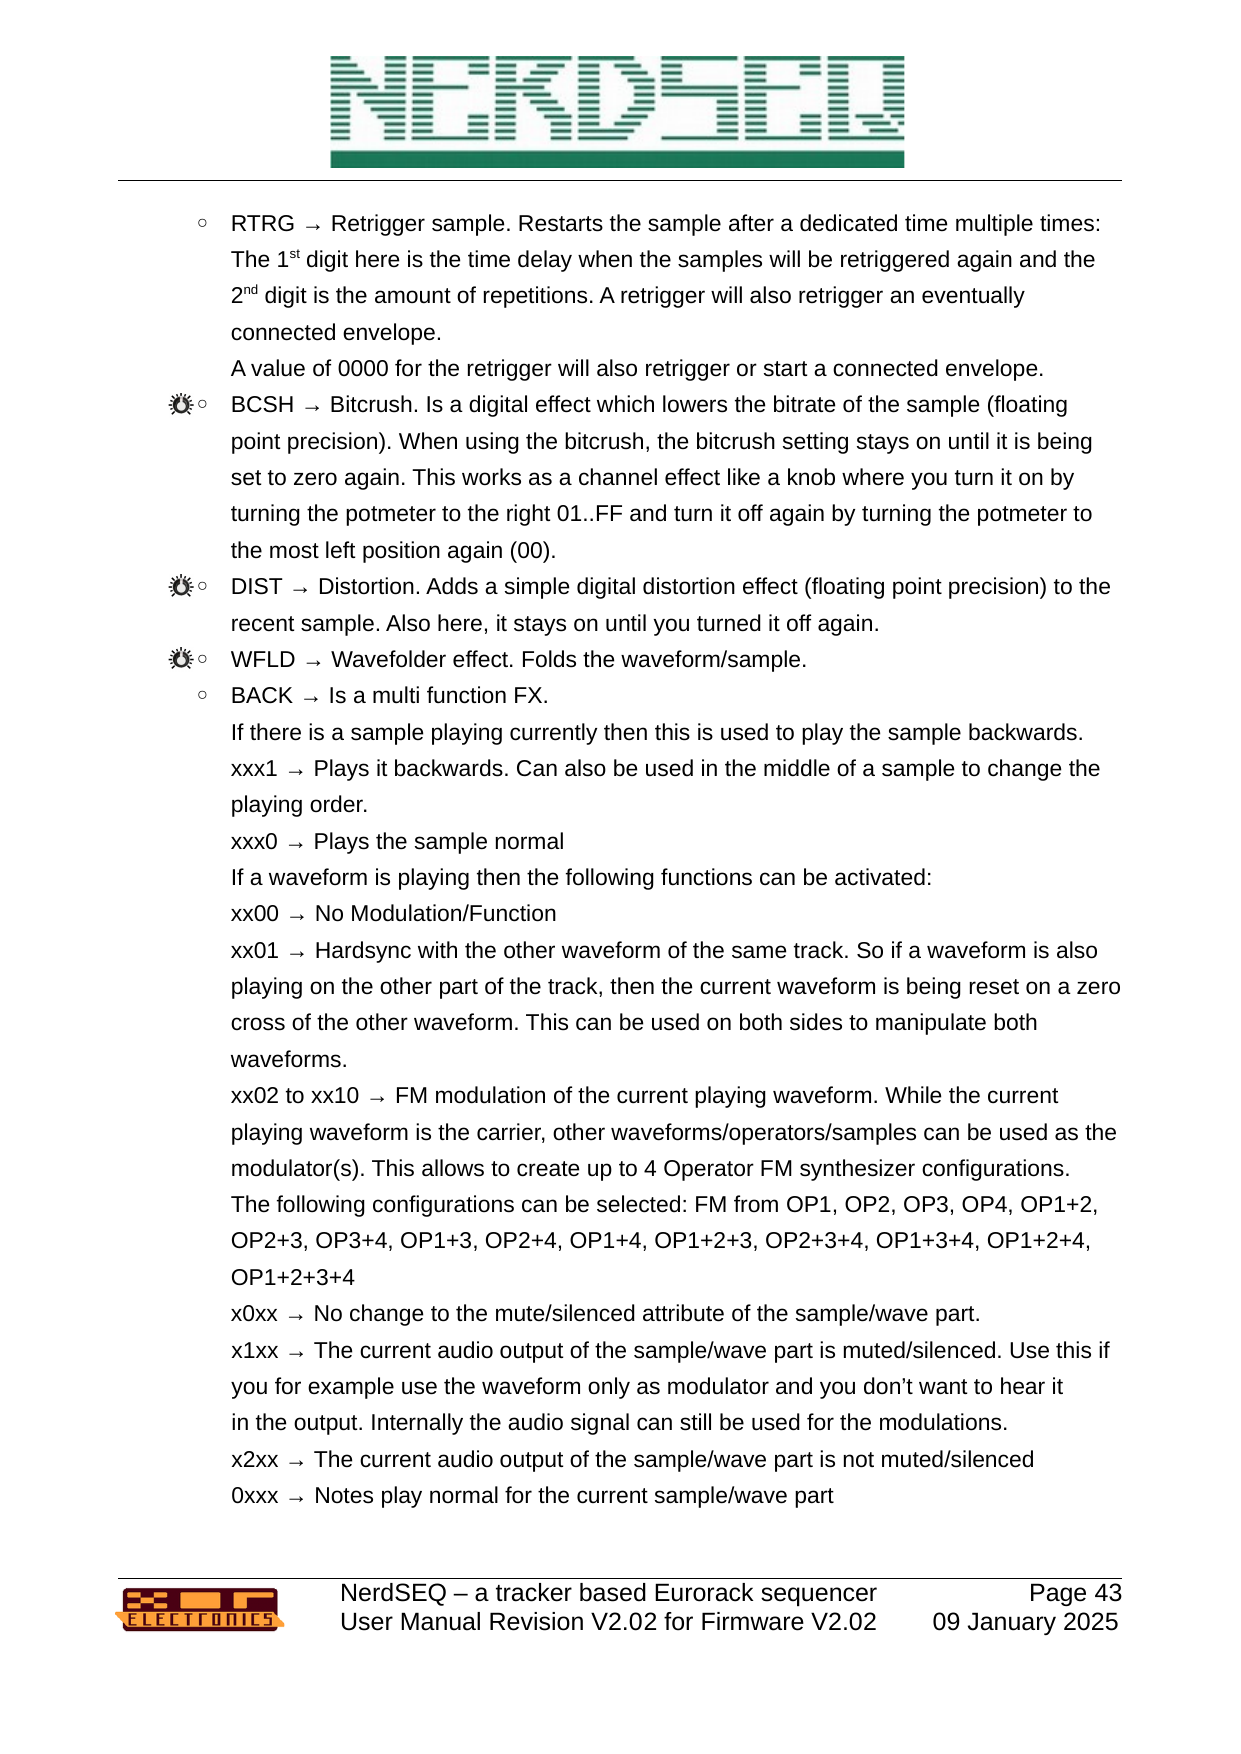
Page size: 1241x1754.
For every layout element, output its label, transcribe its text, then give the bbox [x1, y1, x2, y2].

list xx02 to xx10 → FM modulation of the current playing waveform. While the current playing waveform is the carrier, other waveforms/operators/samples can be used as the modulator(s). This allows to create up to 4 Operator FM synthesizer configurations. [193, 1082, 1122, 1181]
text x2xx → The current audio output of the sample/wave part is not muted/silenced [118, 1446, 1122, 1472]
list The following configurations can be selected: FM from OP1, OP2, OP3, OP4, OP1+2, OP2+3, OP3+4, OP1+3, OP2+4, OP1+4, OP1+2+3, OP2+3+4, OP1+3+4, OP1+2+4, OP1+2+3+4 [193, 1191, 1122, 1290]
list DIST → Distortion. Adds a simple digital distortion effect (floating point precision) to the recent sample. Also here, it stays on until you turned it off again. [193, 573, 1122, 636]
list xxx1 → Plays it backwards. Can also be used in the middle of a sample to change the playing order. [193, 755, 1122, 818]
picture [168, 647, 194, 672]
list WFLD → Wavefolder effect. Folds the waveform/sample. [193, 646, 1122, 672]
list xx00 → No Modulation/Function [193, 900, 1122, 927]
text 0xxx → Notes play normal for the current sample/wave part [118, 1482, 1122, 1508]
picture [168, 393, 194, 418]
list The 1st digit here is the time delay when the samples will be retriggered again and the 2nd digit is the amount of repetitions. A retrigger will also retrigger an eventually connected envelope. [193, 246, 1122, 345]
picture [330, 56, 905, 168]
list xxx0 → Plays the sample normal [193, 828, 1122, 854]
list RTRG → Retrigger sample. Restarts the sample after a dedicated time multiple times: [193, 209, 1122, 236]
picture [168, 574, 194, 600]
list xx01 → Hardsync with the other waveform of the same track. So if a waveform is also playing on the other part of the track, then the current waveform is being reset on a zero cross of the other waveform. This can be used on both sides to manipulate both waveforms. [193, 937, 1122, 1072]
list BACK → Is a multi function FX. If there is a sample playing currently then this is used to play the sample backwards. [193, 682, 1122, 745]
text x1xx → The current audio output of the sample/wave part is muted/silenced. Use this if you for example use the waveform only as modulator and you don’t want to hear it in the output. Internally the audio signal can still be used for the modulations. [118, 1337, 1122, 1436]
list x0xx → No change to the mute/silenced attribute of the sample/wave part. [193, 1300, 1122, 1327]
list If a waveform is playing then the following functions can be activated: [193, 864, 1122, 890]
picture [115, 1584, 285, 1634]
list A value of 0000 for the retrigger will also retrigger or start a connected envelope. [193, 355, 1122, 381]
list BCSH → Bitcrush. Is a digital effect which lowers the bitrate of the sample (floating point precision). When using the bitcrush, the bitcrush setting stays on until it is being set to zero again. This works as a channel effect like a knob where you turn it on by turning the potmeter to the right 01..FF and turn it off again by turning the potmeter to the most left position again (00). [193, 391, 1122, 563]
